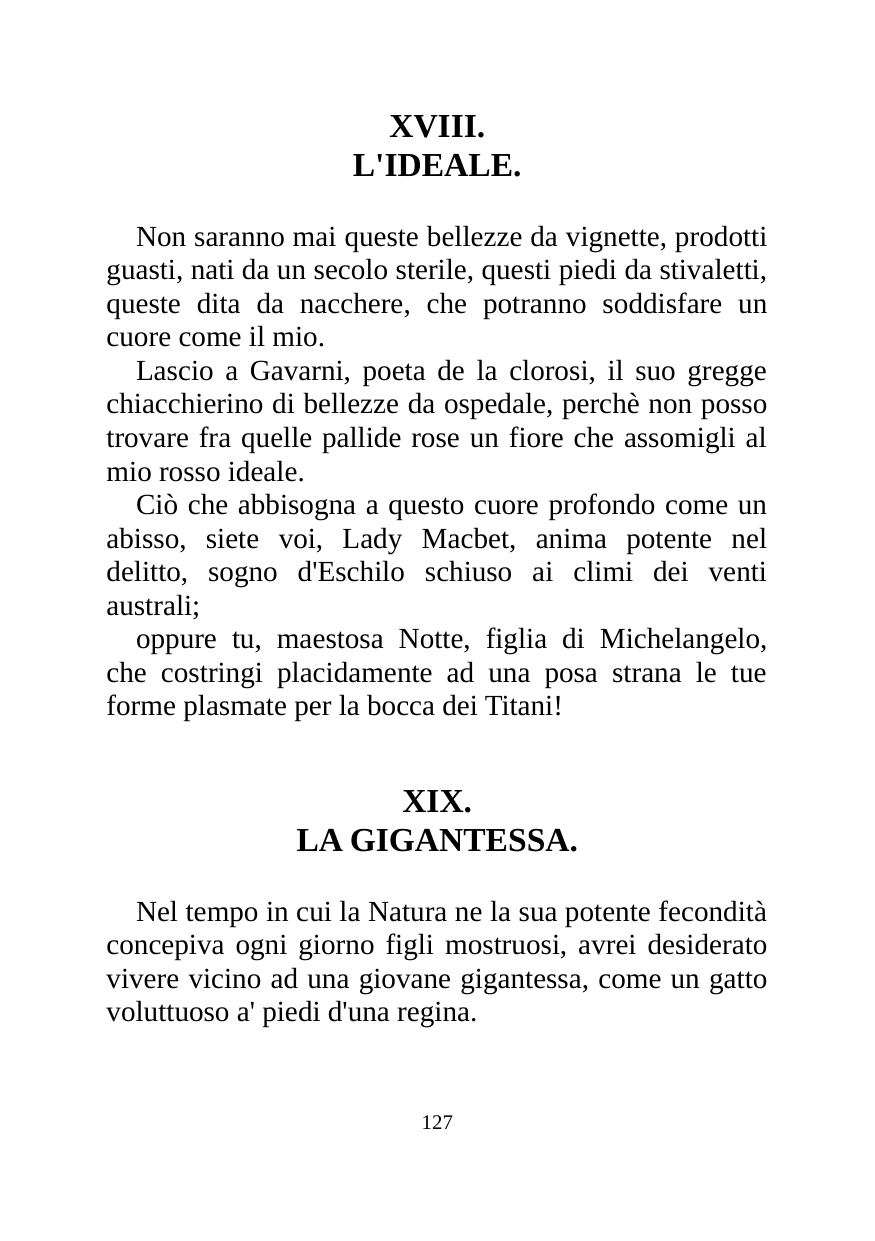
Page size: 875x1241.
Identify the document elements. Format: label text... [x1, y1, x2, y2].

subtitle XVIII. L'IDEALE. [106, 106, 768, 183]
text oppure tu, maestosa Notte, figlia di Michelangelo, che costringi placidamente ad una posa strana le tue forme plasmate per la bocca dei Titani! [106, 621, 768, 722]
text Nel tempo in cui la Natura ne la sua potente fecondità concepiva ogni giorno figli mostruosi, avrei desiderato vivere vicino ad una giovane gigantessa, come un gatto voluttuoso a' piedi d'una regina. [106, 894, 768, 1028]
text Non saranno mai queste bellezze da vignette, prodotti guasti, nati da un secolo sterile, questi piedi da stivaletti, queste dita da nacchere, che potranno soddisfare un cuore come il mio. [106, 219, 768, 353]
text Ciò che abbisogna a questo cuore profondo come un abisso, siete voi, Lady Macbet, anima potente nel delitto, sogno d'Eschilo schiuso ai climi dei venti australi; [106, 487, 768, 621]
text Lascio a Gavarni, poeta de la clorosi, il suo gregge chiacchierino di bellezze da ospedale, perchè non posso trovare fra quelle pallide rose un fiore che assomigli al mio rosso ideale. [106, 353, 768, 487]
subtitle XIX. LA GIGANTESSA. [106, 781, 768, 858]
